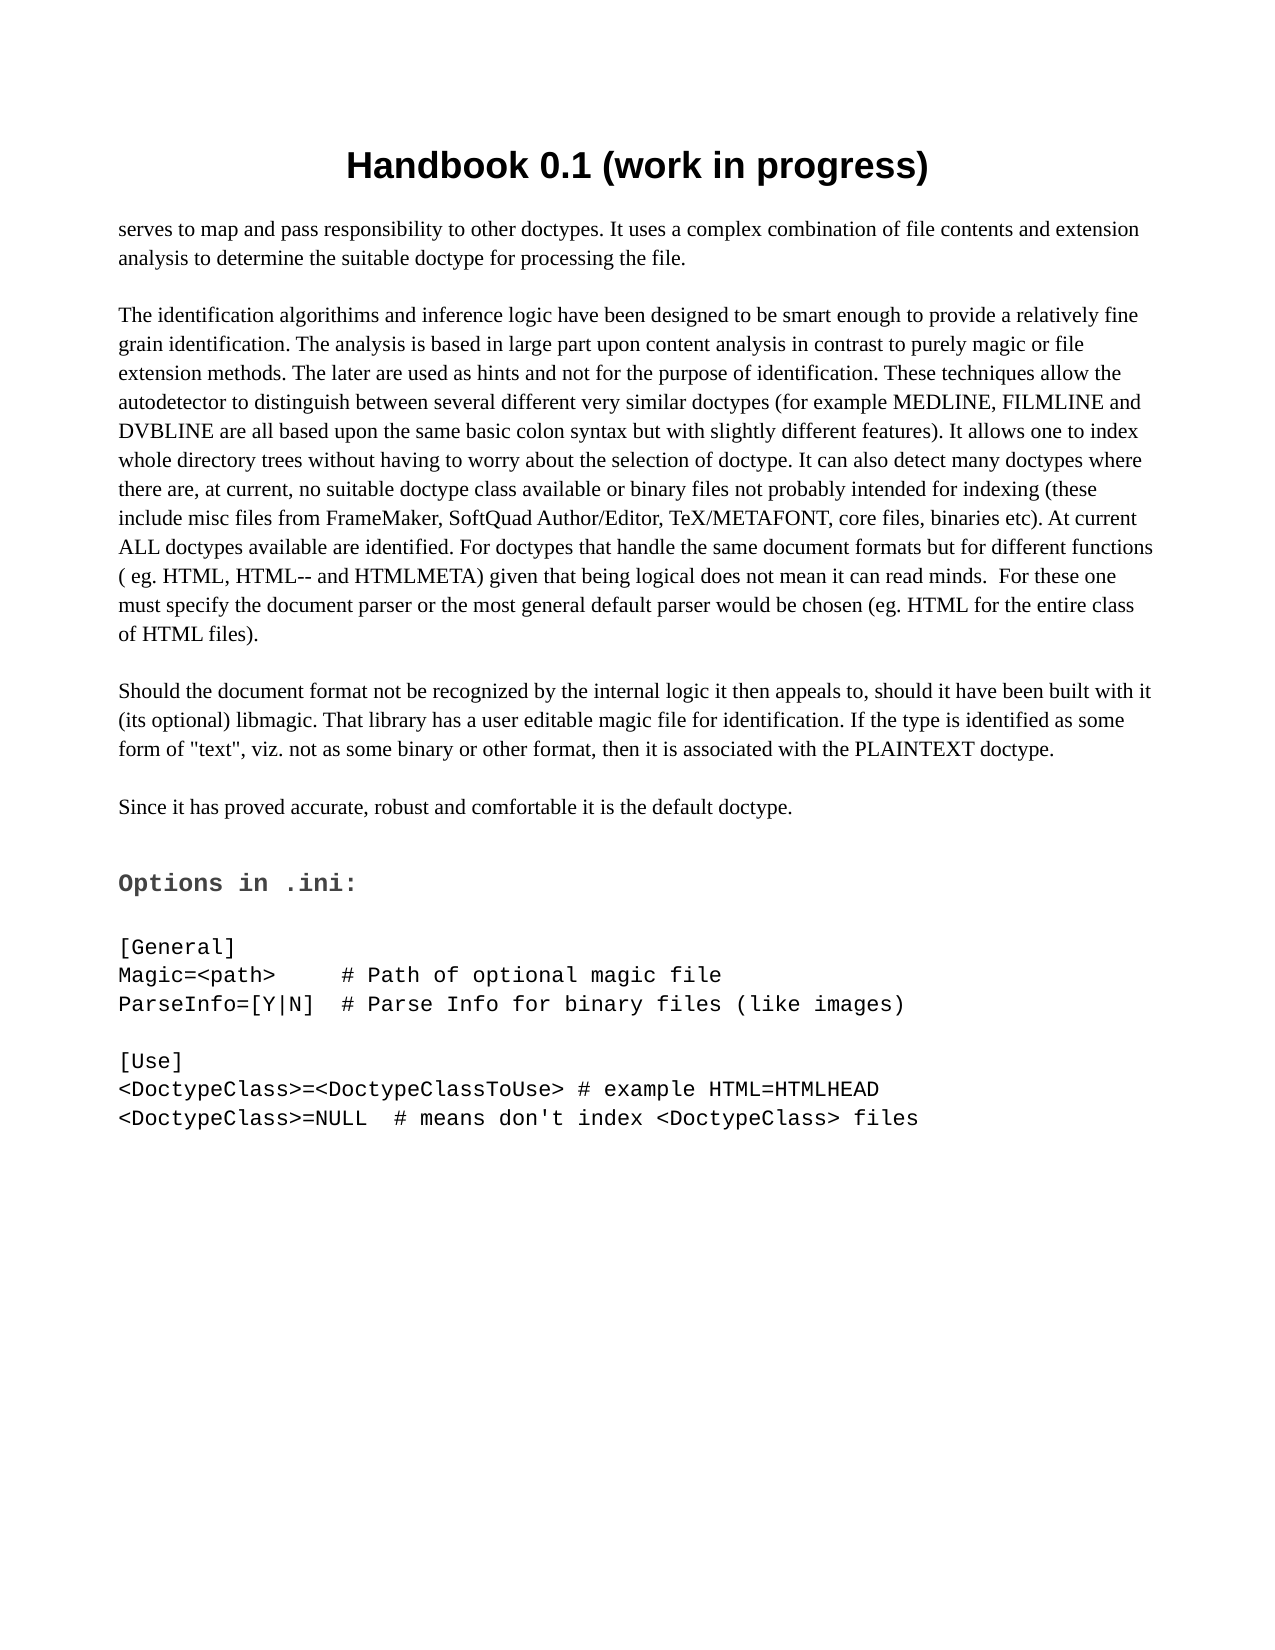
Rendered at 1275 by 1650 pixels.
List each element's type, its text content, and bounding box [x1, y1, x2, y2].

text Since it has proved accurate, robust and comfortable it is the default doctype. [118, 794, 1157, 819]
text serves to map and pass responsibility to other doctypes. It uses a complex combination of file contents and extension analysis to determine the suitable doctype for processing the file. [118, 216, 1157, 270]
text <DoctypeClass>=<DoctypeClassToUse> # example HTML=HTMLHEAD [118, 1078, 1157, 1103]
text Magic=<path> # Path of optional magic file [118, 964, 1157, 989]
subtitle Options in .ini: [118, 871, 1157, 899]
text [General] [118, 936, 1157, 961]
text ParseInfo=[Y|N] # Parse Info for binary files (like images) [118, 993, 1157, 1018]
text <DoctypeClass>=NULL # means don't index <DoctypeClass> files [118, 1107, 1157, 1132]
text Should the document format not be recognized by the internal logic it then appeals to, should it have been built with it (its optional) libmagic. That library has a user editable magic file for identification. If the type is identified as some form of "text", viz. not as some binary or other format, then it is associated with the PLAINTEXT doctype. [118, 678, 1157, 761]
text [Use] [118, 1050, 1157, 1075]
text The identification algorithims and inference logic have been designed to be smart enough to provide a relatively fine grain identification. The analysis is based in large part upon content analysis in contrast to purely magic or file extension methods. The later are used as hints and not for the purpose of identification. These techniques allow the autodetector to distinguish between several different very similar doctypes (for example MEDLINE, FILMLINE and DVBLINE are all based upon the same basic colon syntax but with slightly different features). It allows one to index whole directory trees without having to worry about the selection of doctype. It can also detect many doctypes where there are, at current, no suitable doctype class available or binary files not probably intended for indexing (these include misc files from FrameMaker, SoftQuad Author/Editor, TeX/METAFONT, core files, binaries etc). At current ALL doctypes available are identified. For doctypes that handle the same document formats but for different functions ( eg. HTML, HTML-- and HTMLMETA) given that being logical does not mean it can read minds. For these one must specify the document parser or the most general default parser would be chosen (eg. HTML for the entire class of HTML files). [118, 302, 1157, 646]
